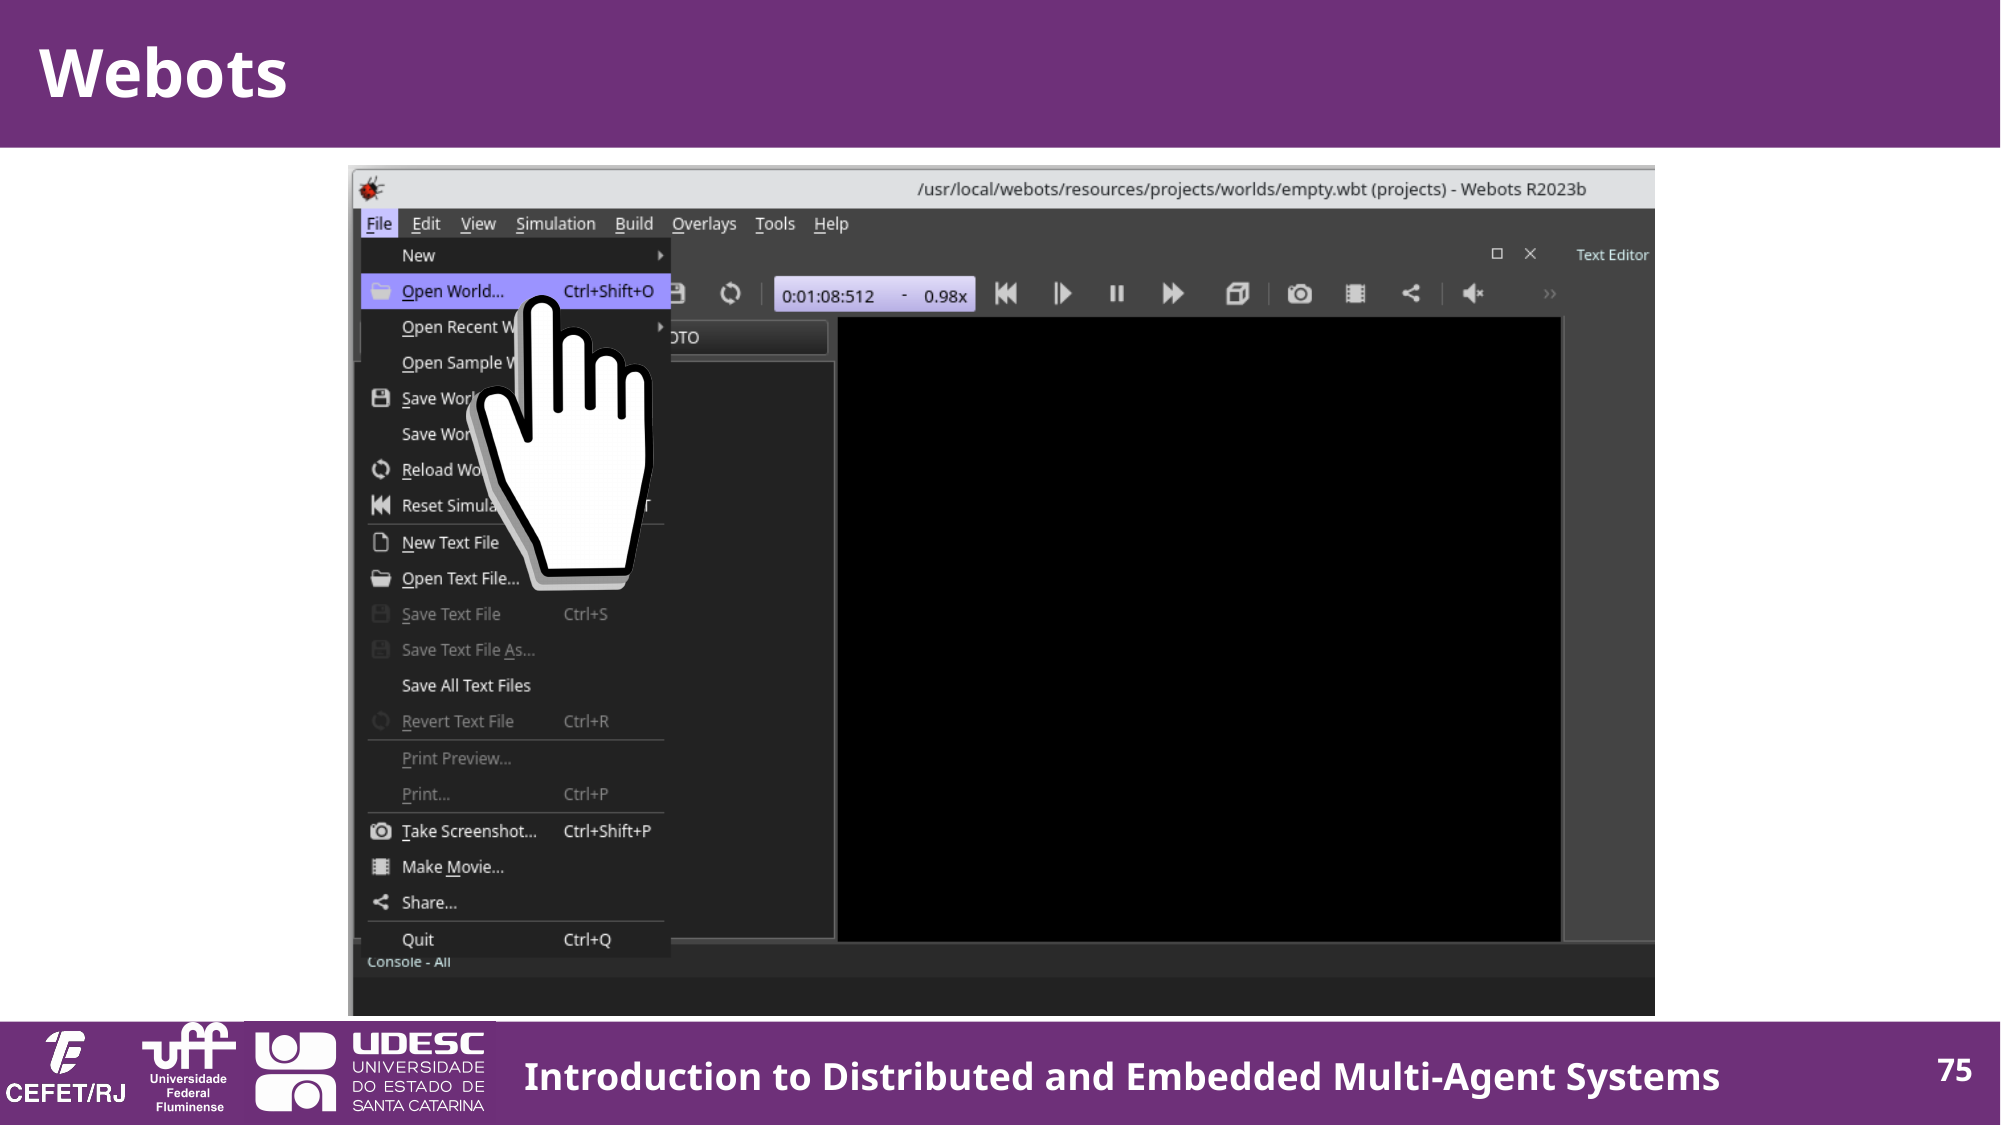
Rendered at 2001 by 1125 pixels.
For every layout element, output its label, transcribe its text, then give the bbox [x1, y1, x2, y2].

text_box Webots [25, 23, 1998, 116]
picture [6, 1009, 125, 1125]
picture [141, 1021, 237, 1117]
picture [348, 165, 1655, 1016]
picture [244, 1021, 496, 1123]
